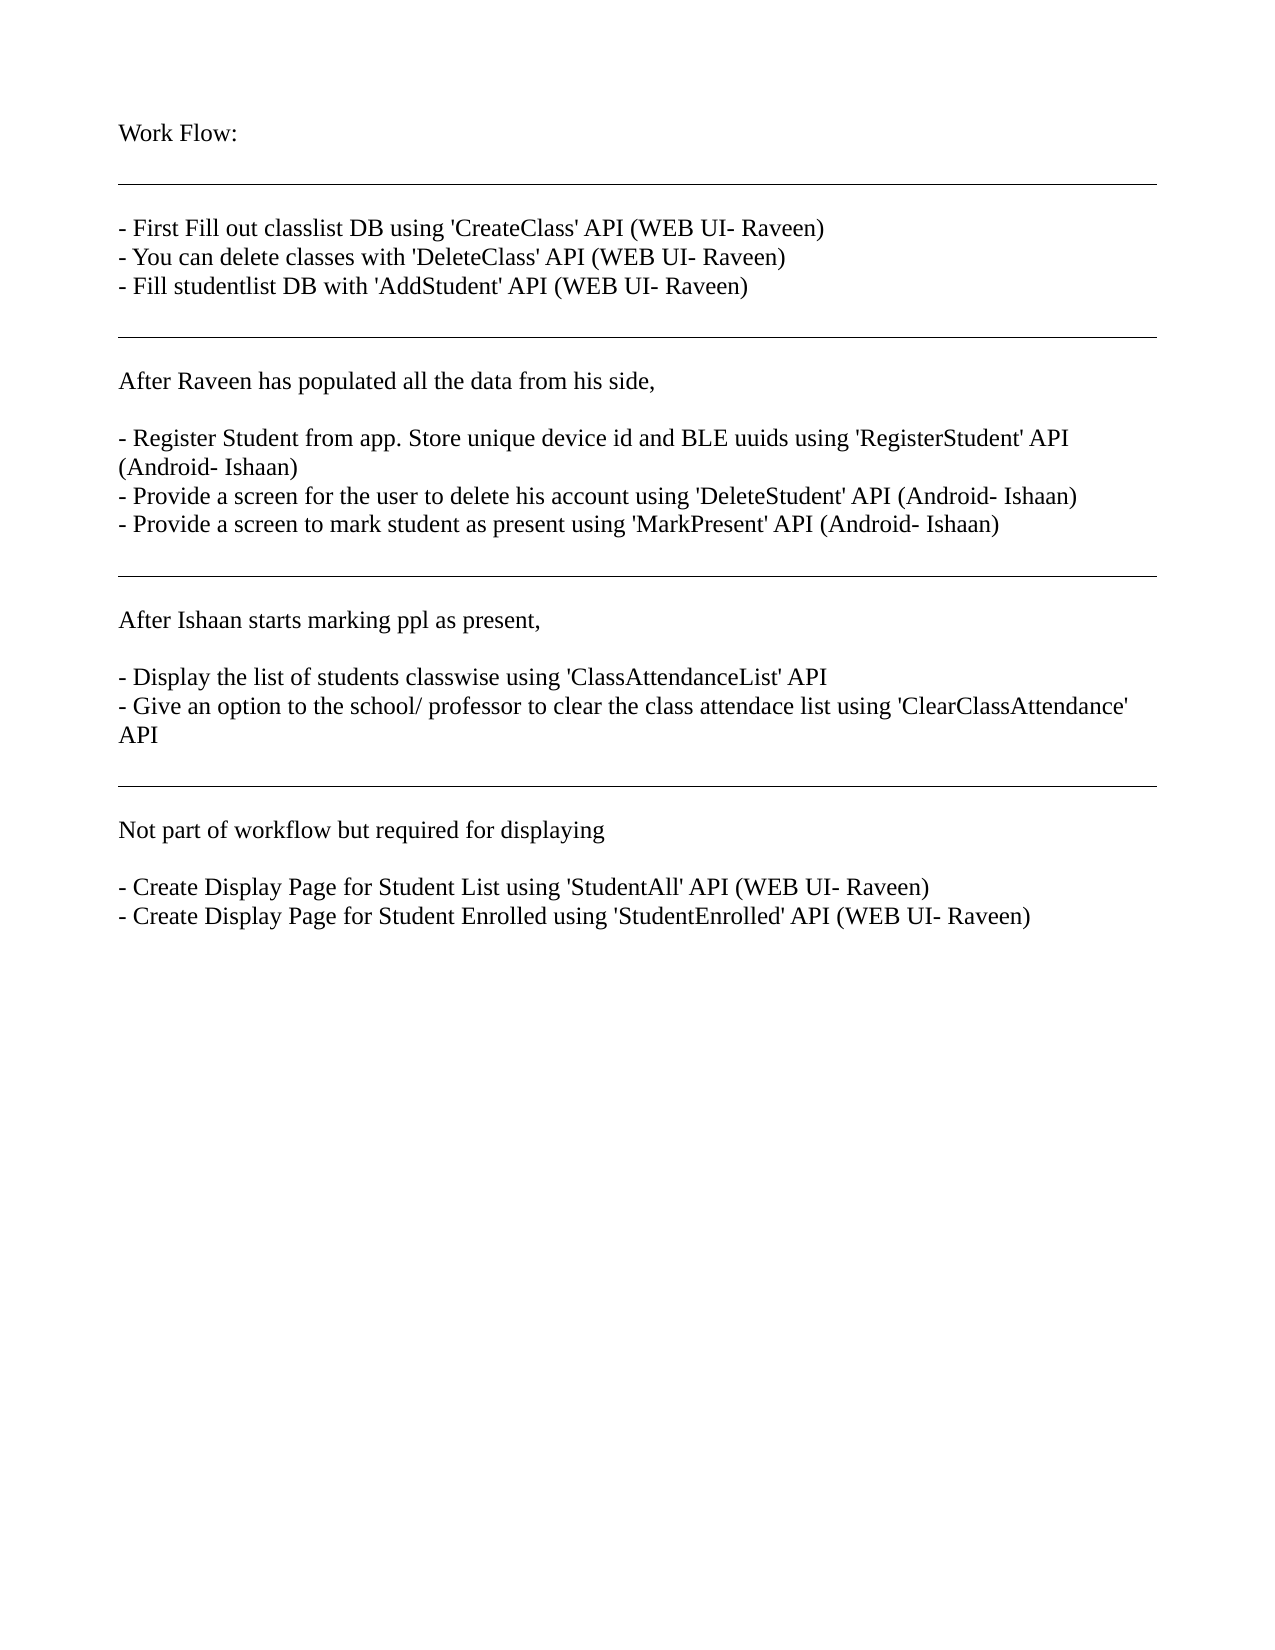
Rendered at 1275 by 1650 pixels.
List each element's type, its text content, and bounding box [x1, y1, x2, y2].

text Work Flow: [118, 118, 1157, 147]
text - You can delete classes with 'DeleteClass' API (WEB UI- Raveen) [118, 242, 1157, 271]
text Not part of workflow but required for displaying [118, 815, 1157, 843]
text - Create Display Page for Student List using 'StudentAll' API (WEB UI- Raveen) [118, 872, 1157, 901]
text - Display the list of students classwise using 'ClassAttendanceList' API [118, 662, 1157, 691]
text After Ishaan starts marking ppl as present, [118, 605, 1157, 633]
text - Create Display Page for Student Enrolled using 'StudentEnrolled' API (WEB UI- Raveen) [118, 901, 1157, 930]
text - Provide a screen for the user to delete his account using 'DeleteStudent' API (Android- Ishaan) [118, 481, 1157, 509]
text - Register Student from app. Store unique device id and BLE uuids using 'RegisterStudent' API (Android- Ishaan) [118, 423, 1157, 481]
text - Give an option to the school/ professor to clear the class attendace list using 'ClearClassAttendance' API [118, 691, 1157, 748]
text - First Fill out classlist DB using 'CreateClass' API (WEB UI- Raveen) [118, 213, 1157, 242]
text - Provide a screen to mark student as present using 'MarkPresent' API (Android- Ishaan) [118, 509, 1157, 538]
text After Raveen has populated all the data from his side, [118, 366, 1157, 394]
text - Fill studentlist DB with 'AddStudent' API (WEB UI- Raveen) [118, 271, 1157, 299]
